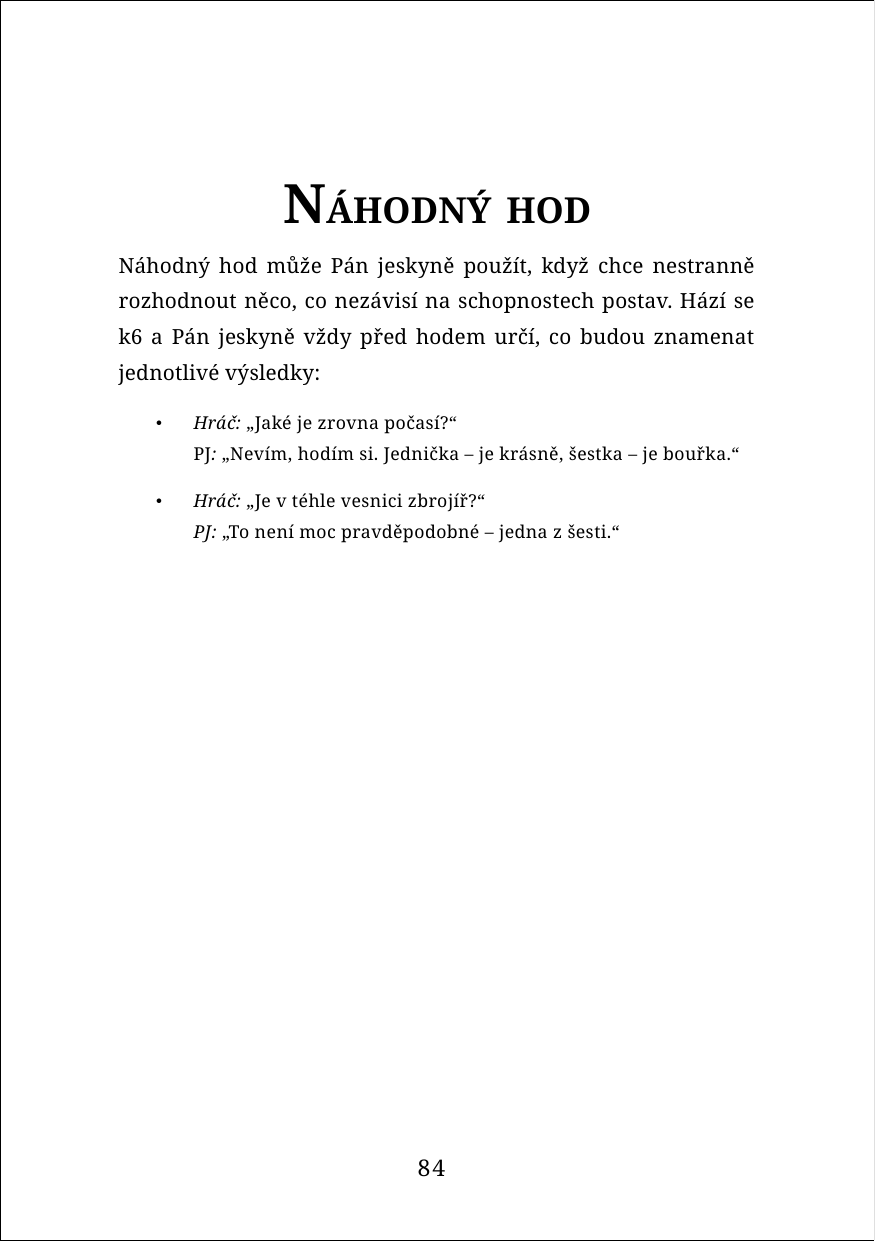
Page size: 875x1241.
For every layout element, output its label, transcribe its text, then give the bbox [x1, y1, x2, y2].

list Hráč: „Je v téhle vesnici zbrojíř?“ PJ: „To není moc pravděpodobné – jedna z šesti.“ [156, 489, 756, 543]
subtitle Náhodný hod [118, 166, 756, 239]
list Hráč: „Jaké je zrovna počasí?“ PJ: „Nevím, hodím si. Jednička – je krásně, šestka – je bouřka.“ [156, 411, 756, 465]
text Náhodný hod může Pán jeskyně použít, když chce nestranně rozhodnout něco, co nezávisí na schopnostech postav. Hází se k6 a Pán jeskyně vždy před hodem určí, co budou znamenat jednotlivé výsledky: [118, 251, 756, 386]
